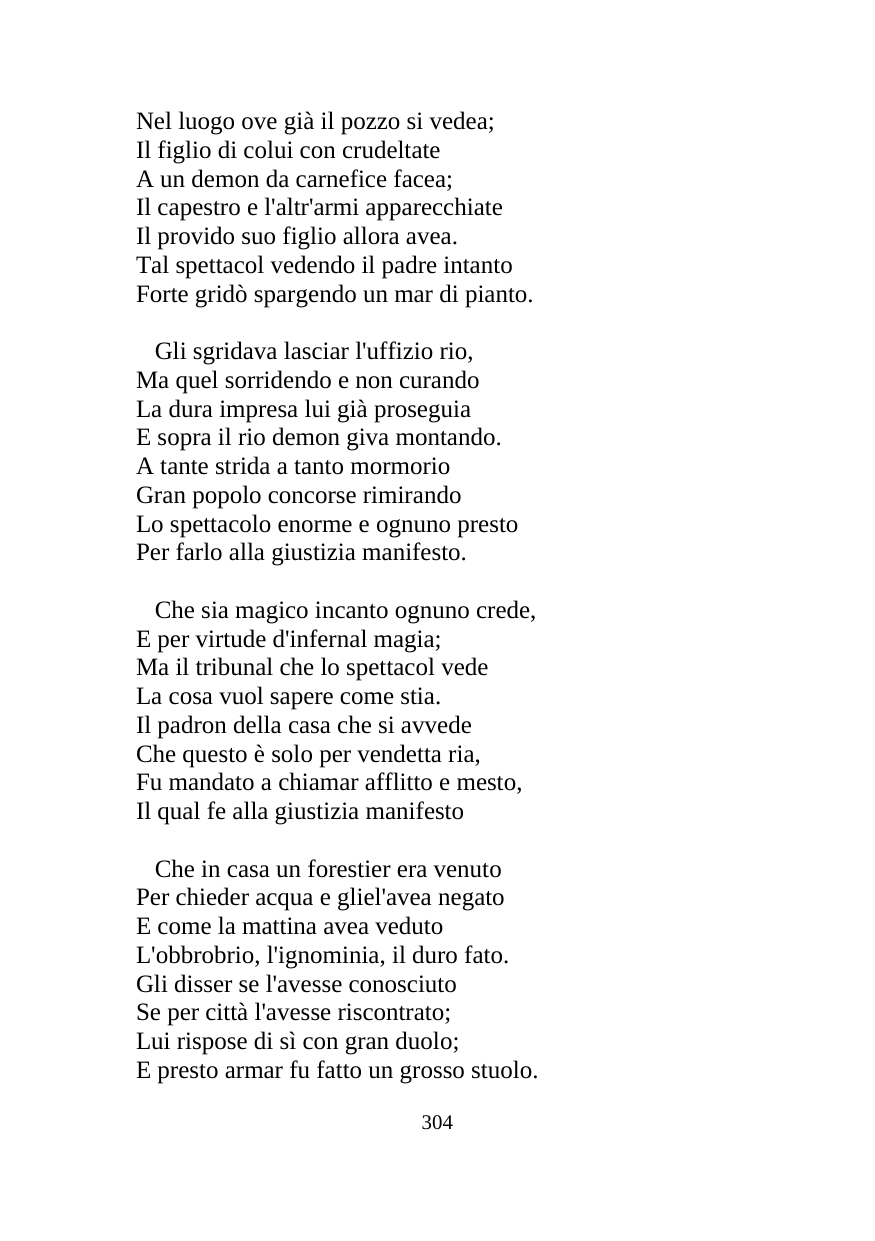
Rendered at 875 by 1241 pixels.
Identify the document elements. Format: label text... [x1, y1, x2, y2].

text A tante strida a tanto mormorio [106, 451, 768, 480]
text Il capestro e l'altr'armi apparecchiate [106, 192, 768, 221]
text Forte gridò spargendo un mar di pianto. [106, 279, 768, 307]
text Lui rispose di sì con gran duolo; [106, 1026, 768, 1055]
text E presto armar fu fatto un grosso stuolo. [106, 1055, 768, 1084]
text La dura impresa lui già proseguia [106, 394, 768, 422]
text Gran popolo concorse rimirando [106, 480, 768, 509]
text Fu mandato a chiamar afflitto e mesto, [106, 767, 768, 796]
text Che questo è solo per vendetta ria, [106, 739, 768, 767]
text Per farlo alla giustizia manifesto. [106, 537, 768, 566]
text E come la mattina avea veduto [106, 911, 768, 940]
text Il figlio di colui con crudeltate [106, 135, 768, 164]
text Se per città l'avesse riscontrato; [106, 997, 768, 1026]
text Ma il tribunal che lo spettacol vede [106, 652, 768, 681]
text Gli sgridava lasciar l'uffizio rio, [125, 336, 768, 365]
text Per chieder acqua e gliel'avea negato [106, 882, 768, 911]
text Tal spettacol vedendo il padre intanto [106, 250, 768, 279]
text Il qual fe alla giustizia manifesto [106, 796, 768, 825]
text A un demon da carnefice facea; [106, 164, 768, 192]
text Nel luogo ove già il pozzo si vedea; [106, 106, 768, 135]
text Il provido suo figlio allora avea. [106, 221, 768, 250]
text Gli disser se l'avesse conosciuto [106, 969, 768, 997]
text Ma quel sorridendo e non curando [106, 365, 768, 394]
text Il padron della casa che si avvede [106, 710, 768, 739]
text Che in casa un forestier era venuto [125, 854, 768, 882]
text Che sia magico incanto ognuno crede, [125, 595, 768, 624]
text L'obbrobrio, l'ignominia, il duro fato. [106, 940, 768, 969]
text La cosa vuol sapere come stia. [106, 681, 768, 710]
text E per virtude d'infernal magia; [106, 624, 768, 652]
text Lo spettacolo enorme e ognuno presto [106, 509, 768, 537]
text E sopra il rio demon giva montando. [106, 422, 768, 451]
